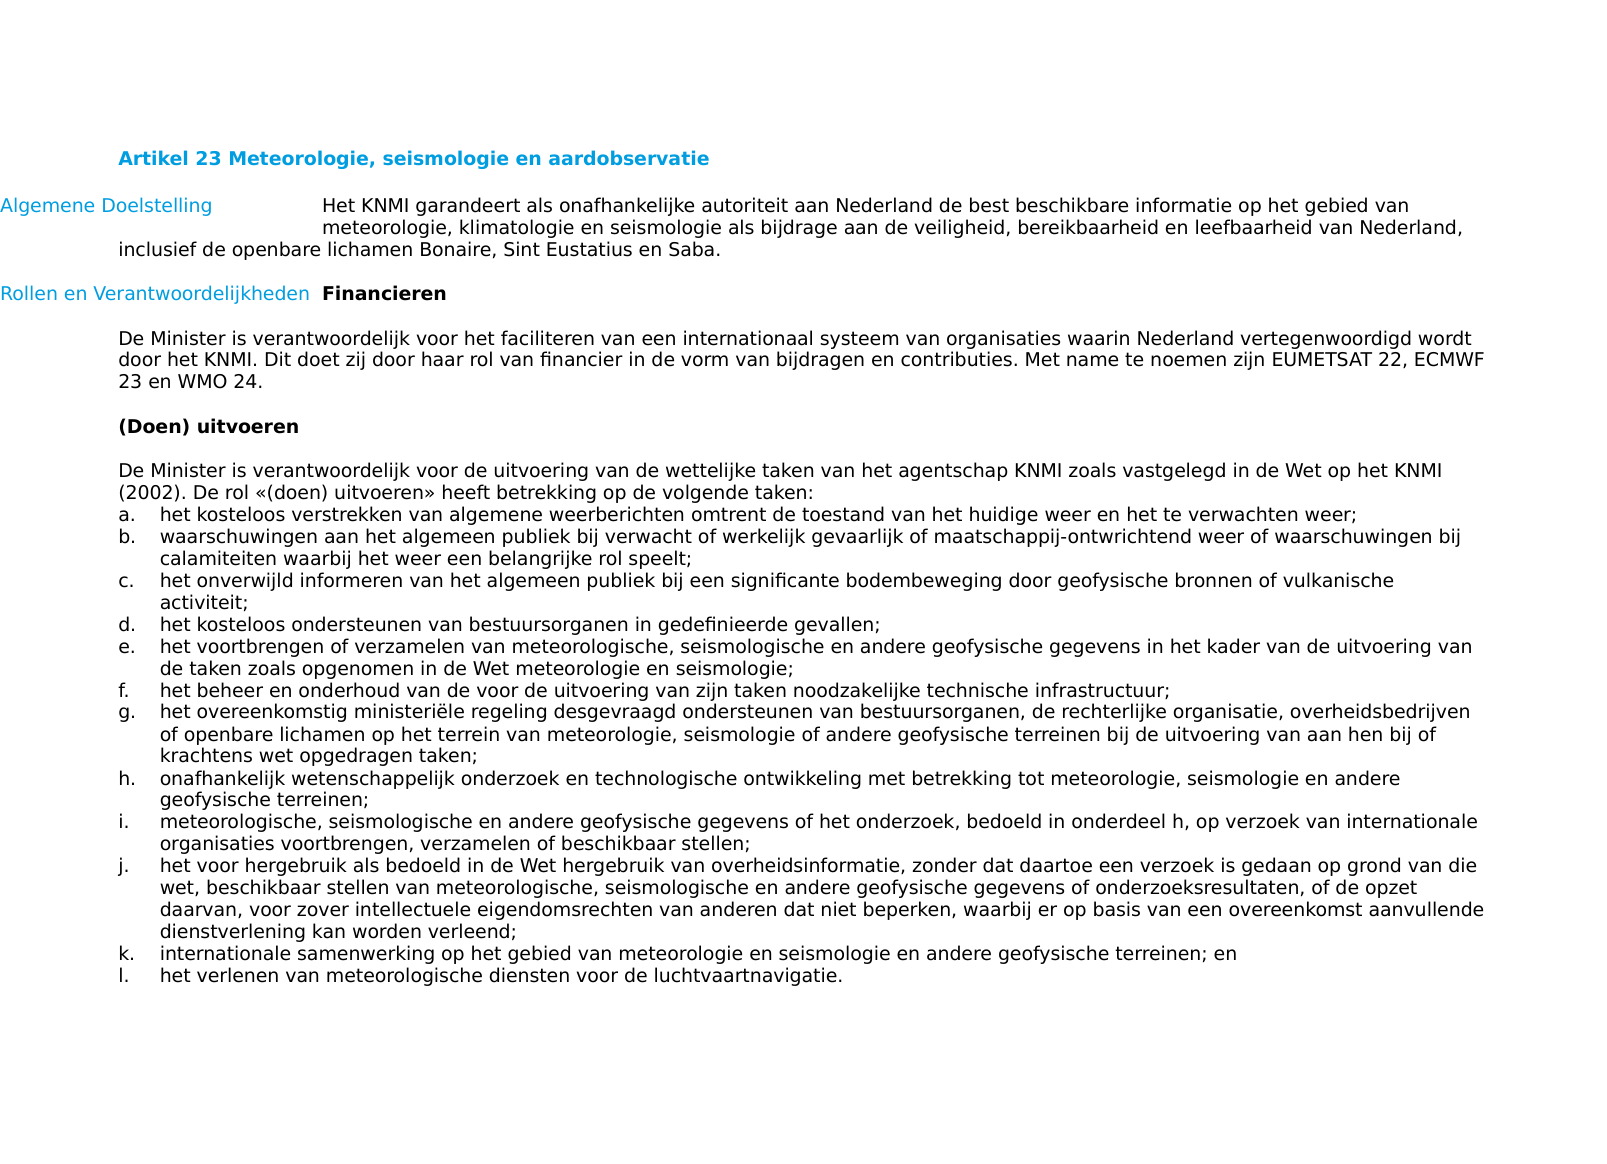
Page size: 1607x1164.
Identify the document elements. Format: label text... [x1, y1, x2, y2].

text f. het beheer en onderhoud van de voor de uitvoering van zijn taken noodzakelijke technische infrastructuur; [118, 679, 1488, 701]
text i. meteorologische, seismologische en andere geofysische gegevens of het onderzoek, bedoeld in onderdeel h, op verzoek van internationale organisaties voortbrengen, verzamelen of beschikbaar stellen; [118, 811, 1488, 855]
text h. onafhankelijk wetenschappelijk onderzoek en technologische ontwikkeling met betrekking tot meteorologie, seismologie en andere geofysische terreinen; [118, 767, 1488, 811]
text g. het overeenkomstig ministeriële regeling desgevraagd ondersteunen van bestuursorganen, de rechterlijke organisatie, overheidsbedrijven of openbare lichamen op het terrein van meteorologie, seismologie of andere geofysische terreinen bij de uitvoering van aan hen bij of krachtens wet opgedragen taken; [118, 701, 1488, 767]
subtitle Financieren [0, 283, 1488, 313]
text De Minister is verantwoordelijk voor het faciliteren van een internationaal systeem van organisaties waarin Nederland vertegenwoordigd wordt door het KNMI. Dit doet zij door haar rol van financier in de vorm van bijdragen en contributies. Met name te noemen zijn EUMETSAT 22, ECMWF 23 en WMO 24. [118, 327, 1488, 393]
subtitle Artikel 23 Meteorologie, seismologie en aardobservatie [118, 148, 1488, 170]
text l. het verlenen van meteorologische diensten voor de luchtvaartnavigatie. [118, 965, 1488, 987]
text b. waarschuwingen aan het algemeen publiek bij verwacht of werkelijk gevaarlijk of maatschappij-ontwrichtend weer of waarschuwingen bij calamiteiten waarbij het weer een belangrijke rol speelt; [118, 526, 1488, 569]
text De Minister is verantwoordelijk voor de uitvoering van de wettelijke taken van het agentschap KNMI zoals vastgelegd in de Wet op het KNMI (2002). De rol «(doen) uitvoeren» heeft betrekking op de volgende taken: [118, 460, 1488, 504]
text k. internationale samenwerking op het gebied van meteorologie en seismologie en andere geofysische terreinen; en [118, 943, 1488, 965]
text Het KNMI garandeert als onafhankelijke autoriteit aan Nederland de best beschikbare informatie op het gebied van meteorologie, klimatologie en seismologie als bijdrage aan de veiligheid, bereikbaarheid en leefbaarheid van Nederland, inclusief de openbare lichamen Bonaire, Sint Eustatius en Saba. [0, 195, 1488, 261]
text Algemene Doelstelling [0, 195, 322, 217]
text Rollen en Verantwoordelijkheden [0, 283, 322, 305]
text d. het kosteloos ondersteunen van bestuursorganen in gedefinieerde gevallen; [118, 613, 1488, 636]
text c. het onverwijld informeren van het algemeen publiek bij een significante bodembeweging door geofysische bronnen of vulkanische activiteit; [118, 569, 1488, 613]
subtitle (Doen) uitvoeren [118, 416, 1488, 437]
text j. het voor hergebruik als bedoeld in de Wet hergebruik van overheidsinformatie, zonder dat daartoe een verzoek is gedaan op grond van die wet, beschikbaar stellen van meteorologische, seismologische en andere geofysische gegevens of onderzoeksresultaten, of de opzet daarvan, voor zover intellectuele eigendomsrechten van anderen dat niet beperken, waarbij er op basis van een overeenkomst aanvullende dienstverlening kan worden verleend; [118, 855, 1488, 943]
text a. het kosteloos verstrekken van algemene weerberichten omtrent de toestand van het huidige weer en het te verwachten weer; [118, 504, 1488, 526]
text e. het voortbrengen of verzamelen van meteorologische, seismologische en andere geofysische gegevens in het kader van de uitvoering van de taken zoals opgenomen in de Wet meteorologie en seismologie; [118, 636, 1488, 679]
